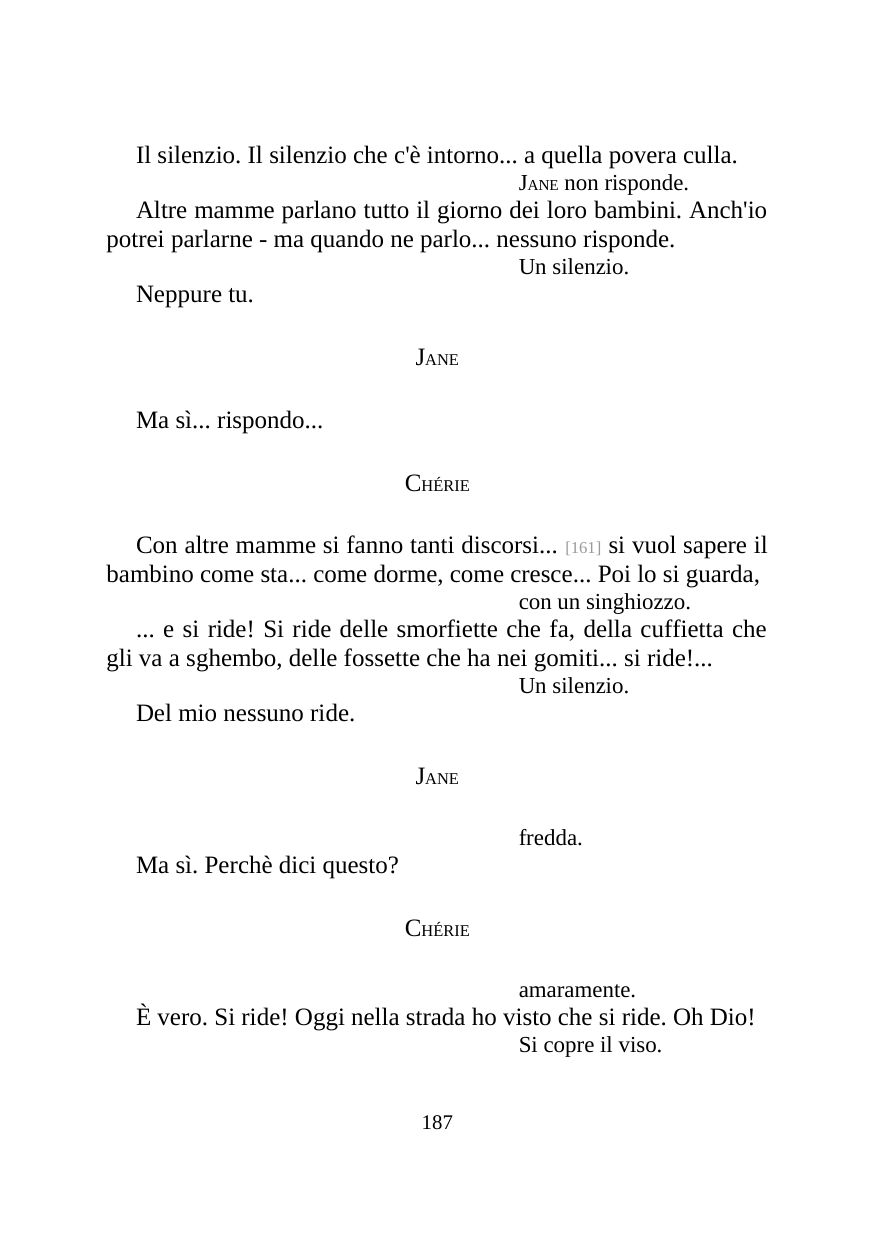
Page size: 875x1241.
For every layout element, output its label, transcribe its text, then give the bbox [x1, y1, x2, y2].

text ... e si ride! Si ride delle smorfiette che fa, della cuffietta che gli va a sghembo, delle fossette che ha nei gomiti... si ride!... [106, 614, 768, 672]
text Del mio nessuno ride. [106, 698, 768, 727]
text Un silenzio. [518, 672, 768, 698]
text amaramente. [518, 976, 768, 1002]
text Chérie [106, 913, 768, 942]
text Il silenzio. Il silenzio che c'è intorno... a quella povera culla. [106, 140, 768, 169]
text fredda. [518, 824, 768, 850]
text Si copre il viso. [518, 1031, 768, 1057]
text Neppure tu. [106, 279, 768, 308]
text Ma sì. Perchè dici questo? [106, 850, 768, 879]
text Con altre mamme si fanno tanti discorsi... [161] si vuol sapere il bambino come sta... come dorme, come cresce... Poi lo si guarda, [106, 531, 768, 588]
text con un singhiozzo. [518, 588, 768, 614]
text Jane [106, 761, 768, 790]
text Altre mamme parlano tutto il giorno dei loro bambini. Anch'io potrei parlarne - ma quando ne parlo... nessuno risponde. [106, 195, 768, 253]
text Jane [106, 342, 768, 371]
text Chérie [106, 468, 768, 496]
text È vero. Si ride! Oggi nella strada ho visto che si ride. Oh Dio! [106, 1002, 768, 1031]
text Un silenzio. [518, 253, 768, 279]
text Jane non risponde. [518, 169, 768, 195]
text Ma sì... rispondo... [106, 405, 768, 434]
